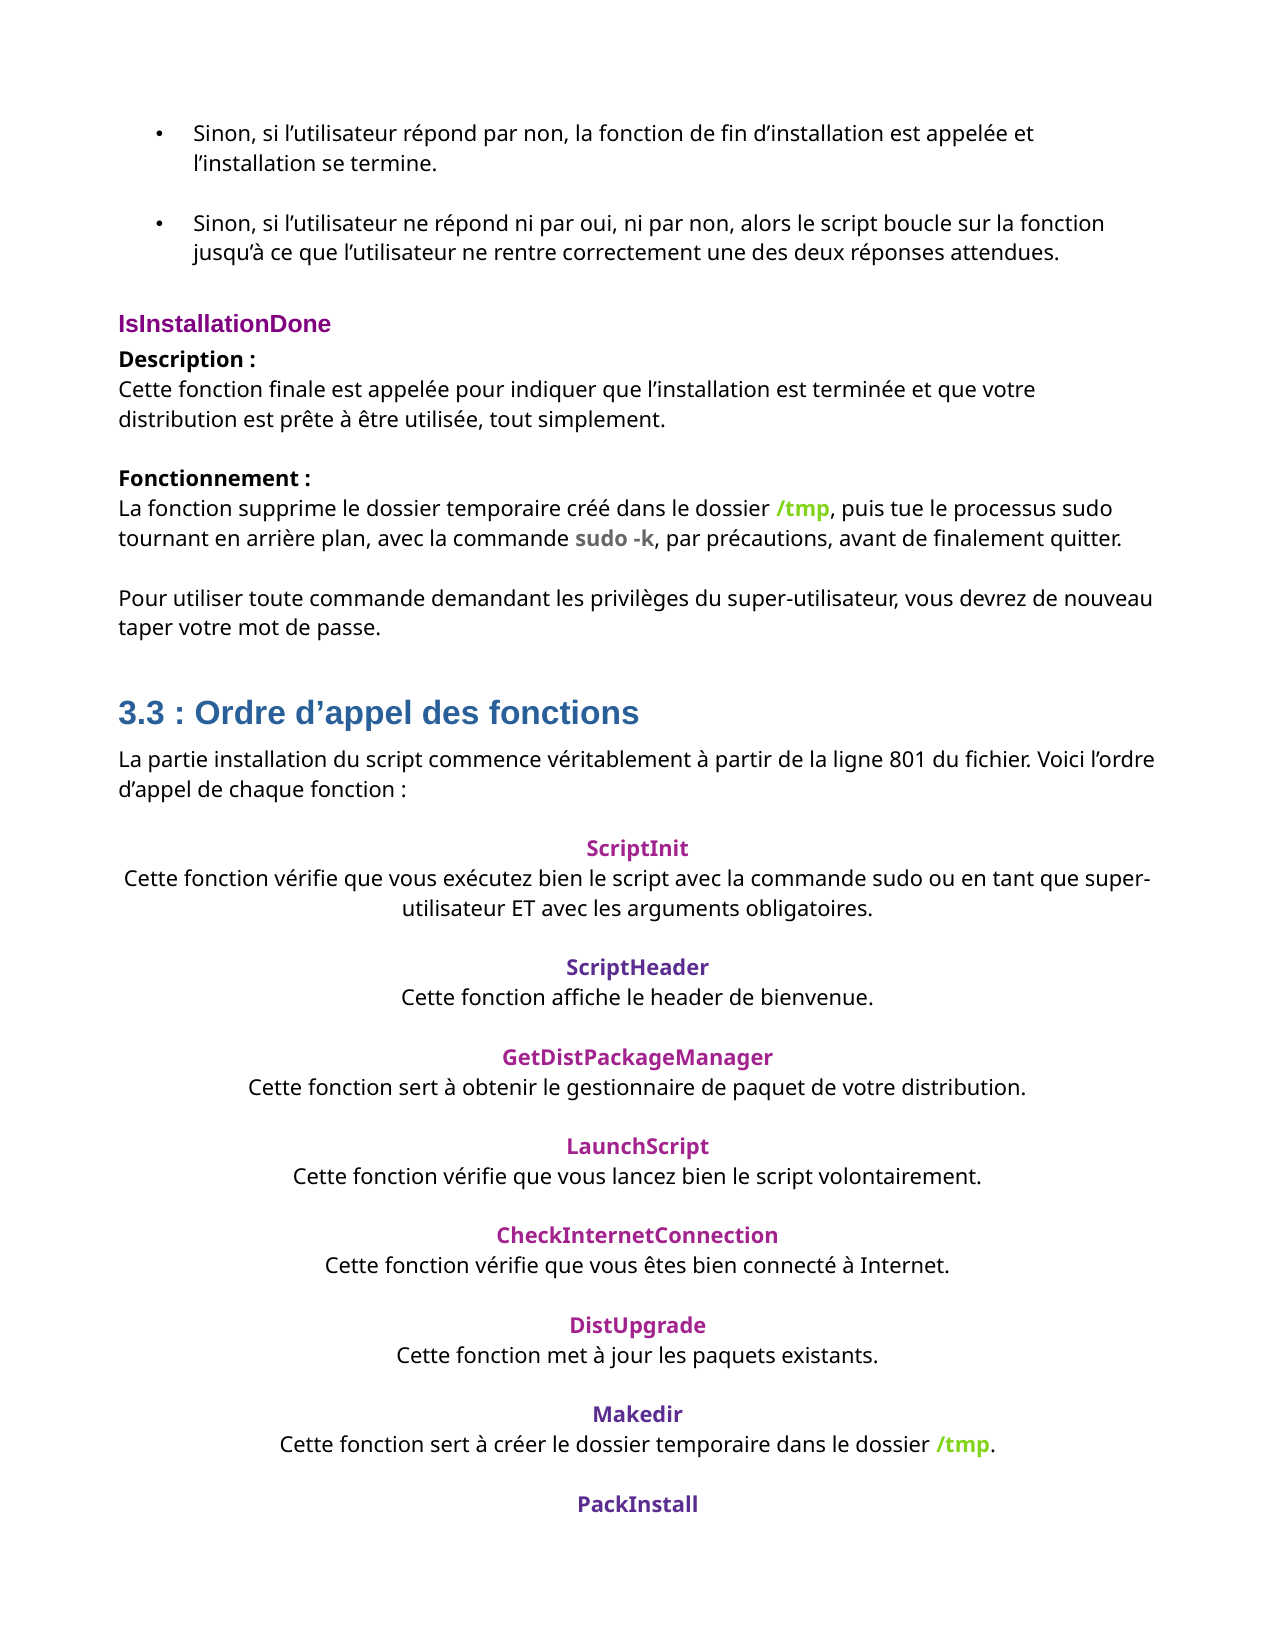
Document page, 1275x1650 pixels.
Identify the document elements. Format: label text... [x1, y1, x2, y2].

text Pour utiliser toute commande demandant les privilèges du super-utilisateur, vous devrez de nouveau taper votre mot de passe. [118, 582, 1157, 642]
list Sinon, si l’utilisateur ne répond ni par oui, ni par non, alors le script boucle sur la fonction jusqu’à ce que l’utilisateur ne rentre correctement une des deux réponses attendues. [156, 207, 1157, 267]
text PackInstall [118, 1489, 1157, 1518]
subtitle IsInstallationDone [118, 309, 1157, 338]
text Fonctionnement : [118, 463, 1157, 493]
text La fonction supprime le dossier temporaire créé dans le dossier /tmp, puis tue le processus sudo tournant en arrière plan, avec la commande sudo -k, par précautions, avant de finalement quitter. [118, 493, 1157, 553]
text Makedir [118, 1399, 1157, 1429]
text Cette fonction vérifie que vous êtes bien connecté à Internet. [118, 1250, 1157, 1280]
text Cette fonction vérifie que vous exécutez bien le script avec la commande sudo ou en tant que super-utilisateur ET avec les arguments obligatoires. [118, 863, 1157, 923]
text Cette fonction vérifie que vous lancez bien le script volontairement. [118, 1161, 1157, 1191]
text Cette fonction sert à obtenir le gestionnaire de paquet de votre distribution. [118, 1072, 1157, 1101]
text ScriptHeader [118, 952, 1157, 982]
text Cette fonction finale est appelée pour indiquer que l’installation est terminée et que votre distribution est prête à être utilisée, tout simplement. [118, 374, 1157, 433]
text ScriptInit [118, 833, 1157, 863]
text Cette fonction met à jour les paquets existants. [118, 1340, 1157, 1369]
text LaunchScript [118, 1131, 1157, 1161]
text Cette fonction affiche le header de bienvenue. [118, 982, 1157, 1012]
list Sinon, si l’utilisateur répond par non, la fonction de fin d’installation est appelée et l’installation se termine. [156, 118, 1157, 178]
text GetDistPackageManager [118, 1042, 1157, 1072]
text Cette fonction sert à créer le dossier temporaire dans le dossier /tmp. [118, 1429, 1157, 1459]
subtitle 3.3 : Ordre d’appel des fonctions [118, 693, 1157, 731]
text La partie installation du script commence véritablement à partir de la ligne 801 du fichier. Voici l’ordre d’appel de chaque fonction : [118, 744, 1157, 803]
text CheckInternetConnection [118, 1221, 1157, 1250]
text DistUpgrade [118, 1310, 1157, 1340]
text Description : [118, 344, 1157, 374]
